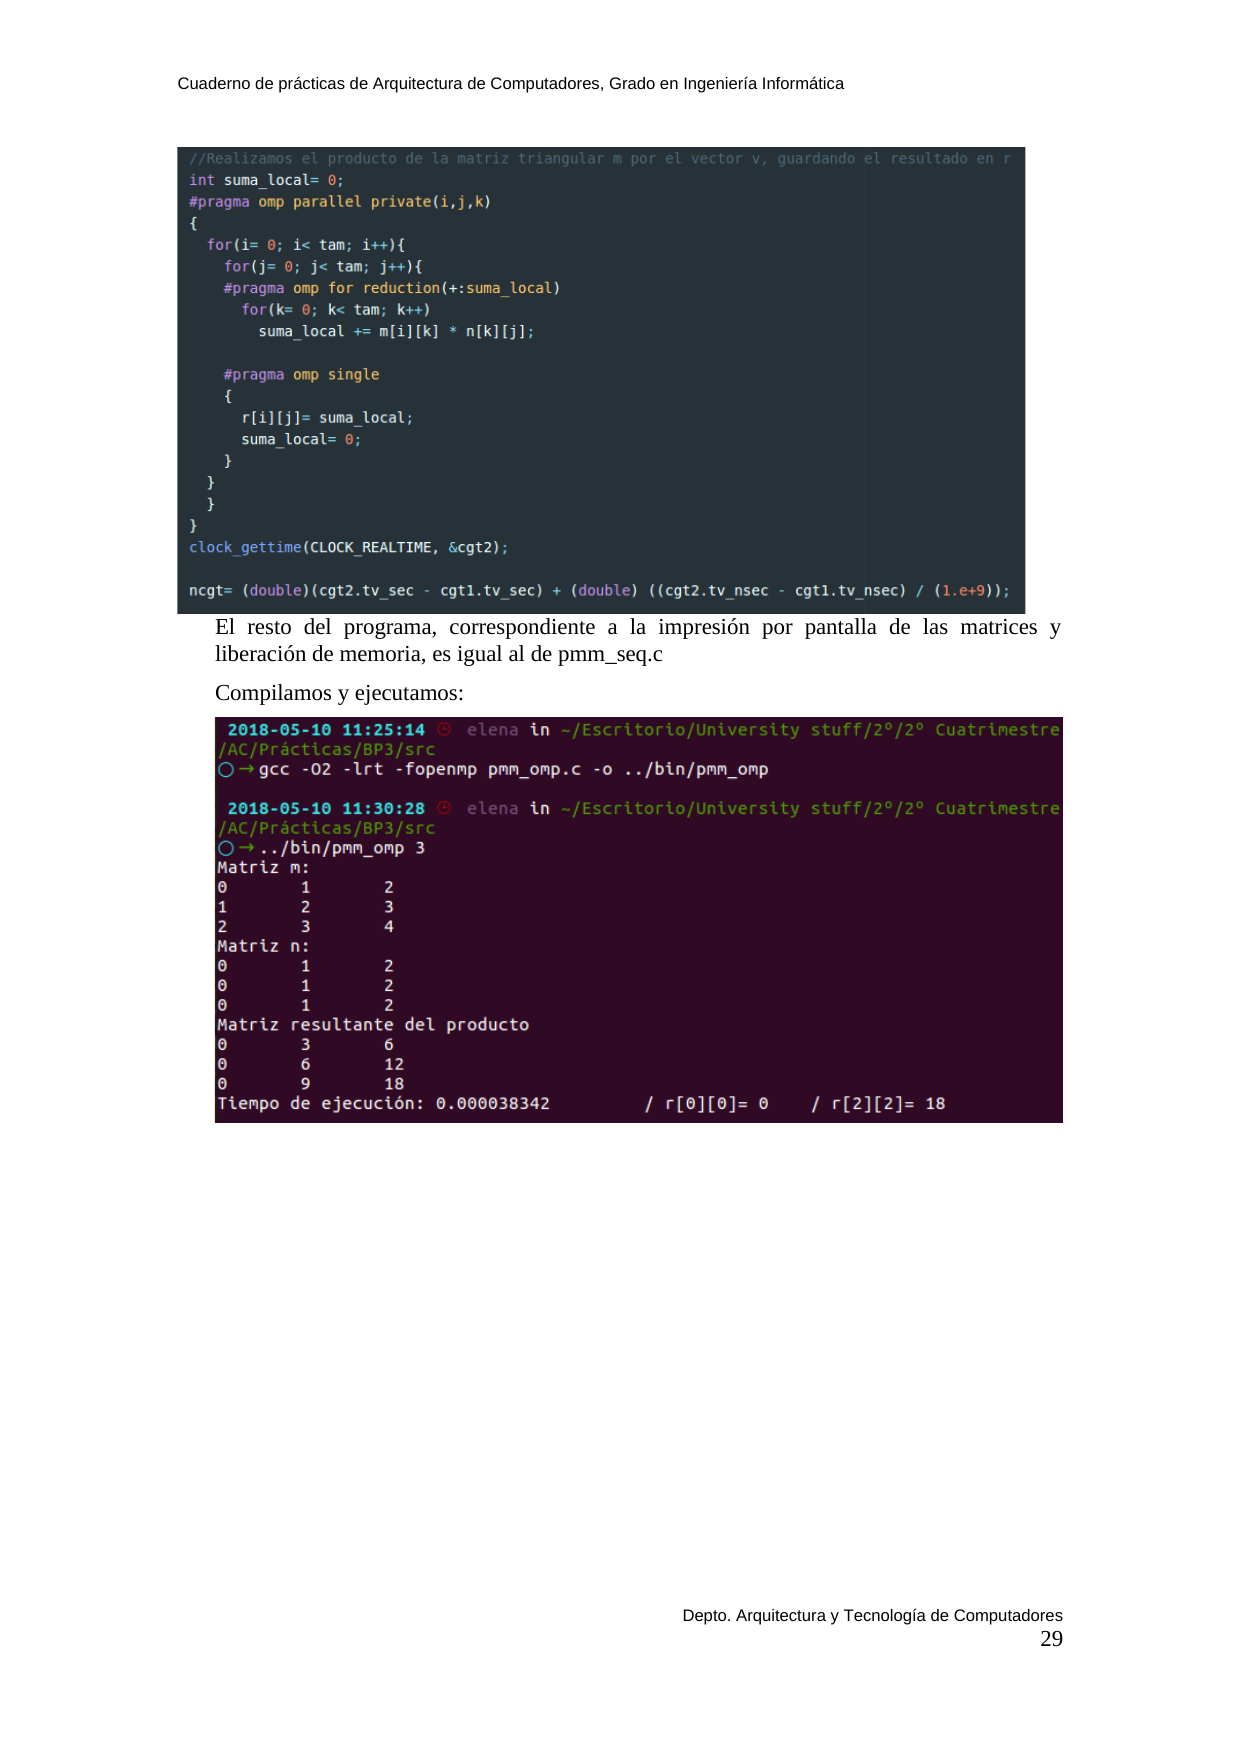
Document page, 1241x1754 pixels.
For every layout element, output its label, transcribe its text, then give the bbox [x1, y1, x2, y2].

picture [177, 147, 1026, 614]
list Compilamos y ejecutamos: [215, 678, 1063, 705]
list El resto del programa, correspondiente a la impresión por pantalla de las matrices y liberación de memoria, es igual al de pmm_seq.c [215, 614, 1063, 666]
picture [214, 717, 1063, 1123]
